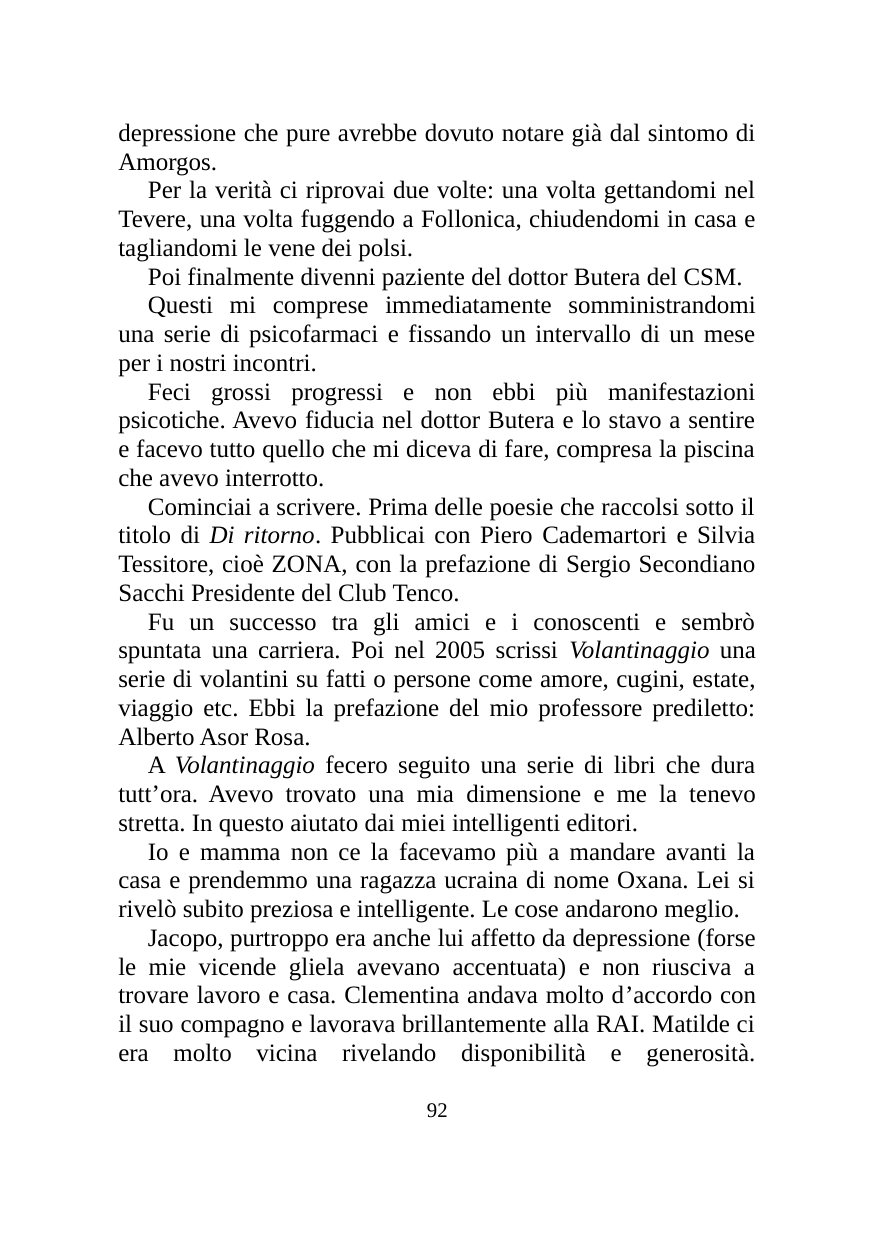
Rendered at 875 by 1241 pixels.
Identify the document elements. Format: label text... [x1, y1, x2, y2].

text Cominciai a scrivere. Prima delle poesie che raccolsi sotto il titolo di Di ritorno. Pubblicai con Piero Cademartori e Silvia Tessitore, cioè ZONA, con la prefazione di Sergio Secondiano Sacchi Presidente del Club Tenco. [118, 492, 756, 607]
text A Volantinaggio fecero seguito una serie di libri che dura tutt’ora. Avevo trovato una mia dimensione e me la tenevo stretta. In questo aiutato dai miei intelligenti editori. [118, 751, 756, 837]
text Fu un successo tra gli amici e i conoscenti e sembrò spuntata una carriera. Poi nel 2005 scrissi Volantinaggio una serie di volantini su fatti o persone come amore, cugini, estate, viaggio etc. Ebbi la prefazione del mio professore prediletto: Alberto Asor Rosa. [118, 607, 756, 751]
text Jacopo, purtroppo era anche lui affetto da depressione (forse le mie vicende gliela avevano accentuata) e non riusciva a trovare lavoro e casa. Clementina andava molto d’accordo con il suo compagno e lavorava brillantemente alla RAI. Matilde ci era molto vicina rivelando disponibilità e generosità. [118, 923, 756, 1067]
text Questi mi comprese immediatamente somministrandomi una serie di psicofarmaci e fissando un intervallo di un mese per i nostri incontri. [118, 291, 756, 377]
text Feci grossi progressi e non ebbi più manifestazioni psicotiche. Avevo fiducia nel dottor Butera e lo stavo a sentire e facevo tutto quello che mi diceva di fare, compresa la piscina che avevo interrotto. [118, 377, 756, 492]
text Poi finalmente divenni paziente del dottor Butera del CSM. [118, 262, 756, 291]
text Per la verità ci riprovai due volte: una volta gettandomi nel Tevere, una volta fuggendo a Follonica, chiudendomi in casa e tagliandomi le vene dei polsi. [118, 176, 756, 262]
text Io e mamma non ce la facevamo più a mandare avanti la casa e prendemmo una ragazza ucraina di nome Oxana. Lei si rivelò subito preziosa e intelligente. Le cose andarono meglio. [118, 837, 756, 923]
text depressione che pure avrebbe dovuto notare già dal sintomo di Amorgos. [118, 118, 756, 176]
